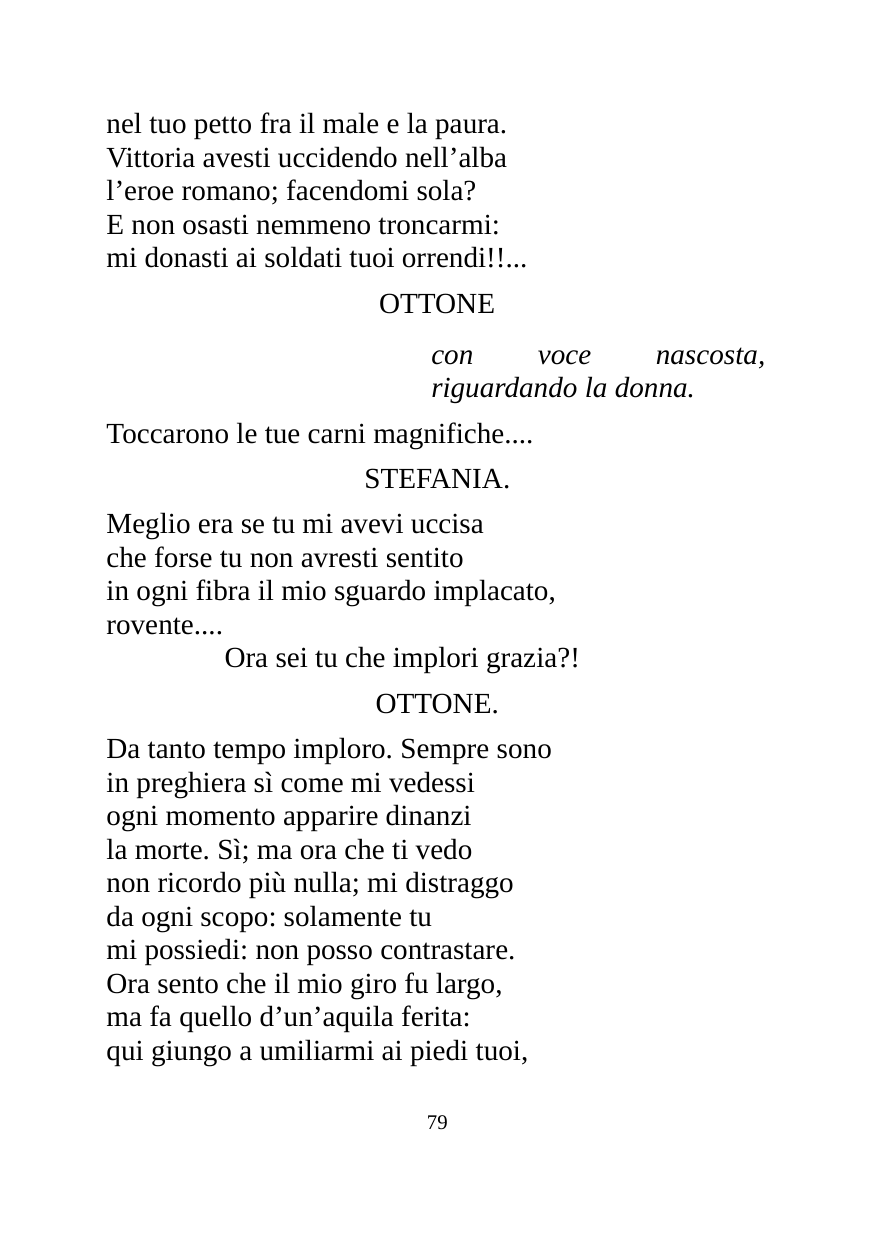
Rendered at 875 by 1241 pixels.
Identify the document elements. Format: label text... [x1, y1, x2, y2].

text Meglio era se tu mi avevi uccisa che forse tu non avresti sentito in ogni fibra il mio sguardo implacato, rovente.... [106, 506, 768, 641]
text Ora sei tu che implori grazia?! [106, 641, 768, 674]
text nel tuo petto fra il male e la paura. Vittoria avesti uccidendo nell’alba l’eroe romano; facendomi sola? E non osasti nemmeno troncarmi: mi donasti ai soldati tuoi orrendi!!... [106, 106, 768, 274]
text OTTONE. [106, 686, 768, 719]
text Da tanto tempo imploro. Sempre sono in preghiera sì come mi vedessi ogni momento apparire dinanzi la morte. Sì; ma ora che ti vedo non ricordo più nulla; mi distraggo da ogni scopo: solamente tu mi possiedi: non posso contrastare. Ora sento che il mio giro fu largo, ma fa quello d’un’aquila ferita: qui giungo a umiliarmi ai piedi tuoi, [106, 731, 768, 1067]
text Toccarono le tue carni magnifiche.... [106, 416, 768, 449]
text con voce nascosta, riguardando la donna. [431, 337, 768, 404]
text OTTONE [106, 286, 768, 319]
text STEFANIA. [106, 461, 768, 495]
